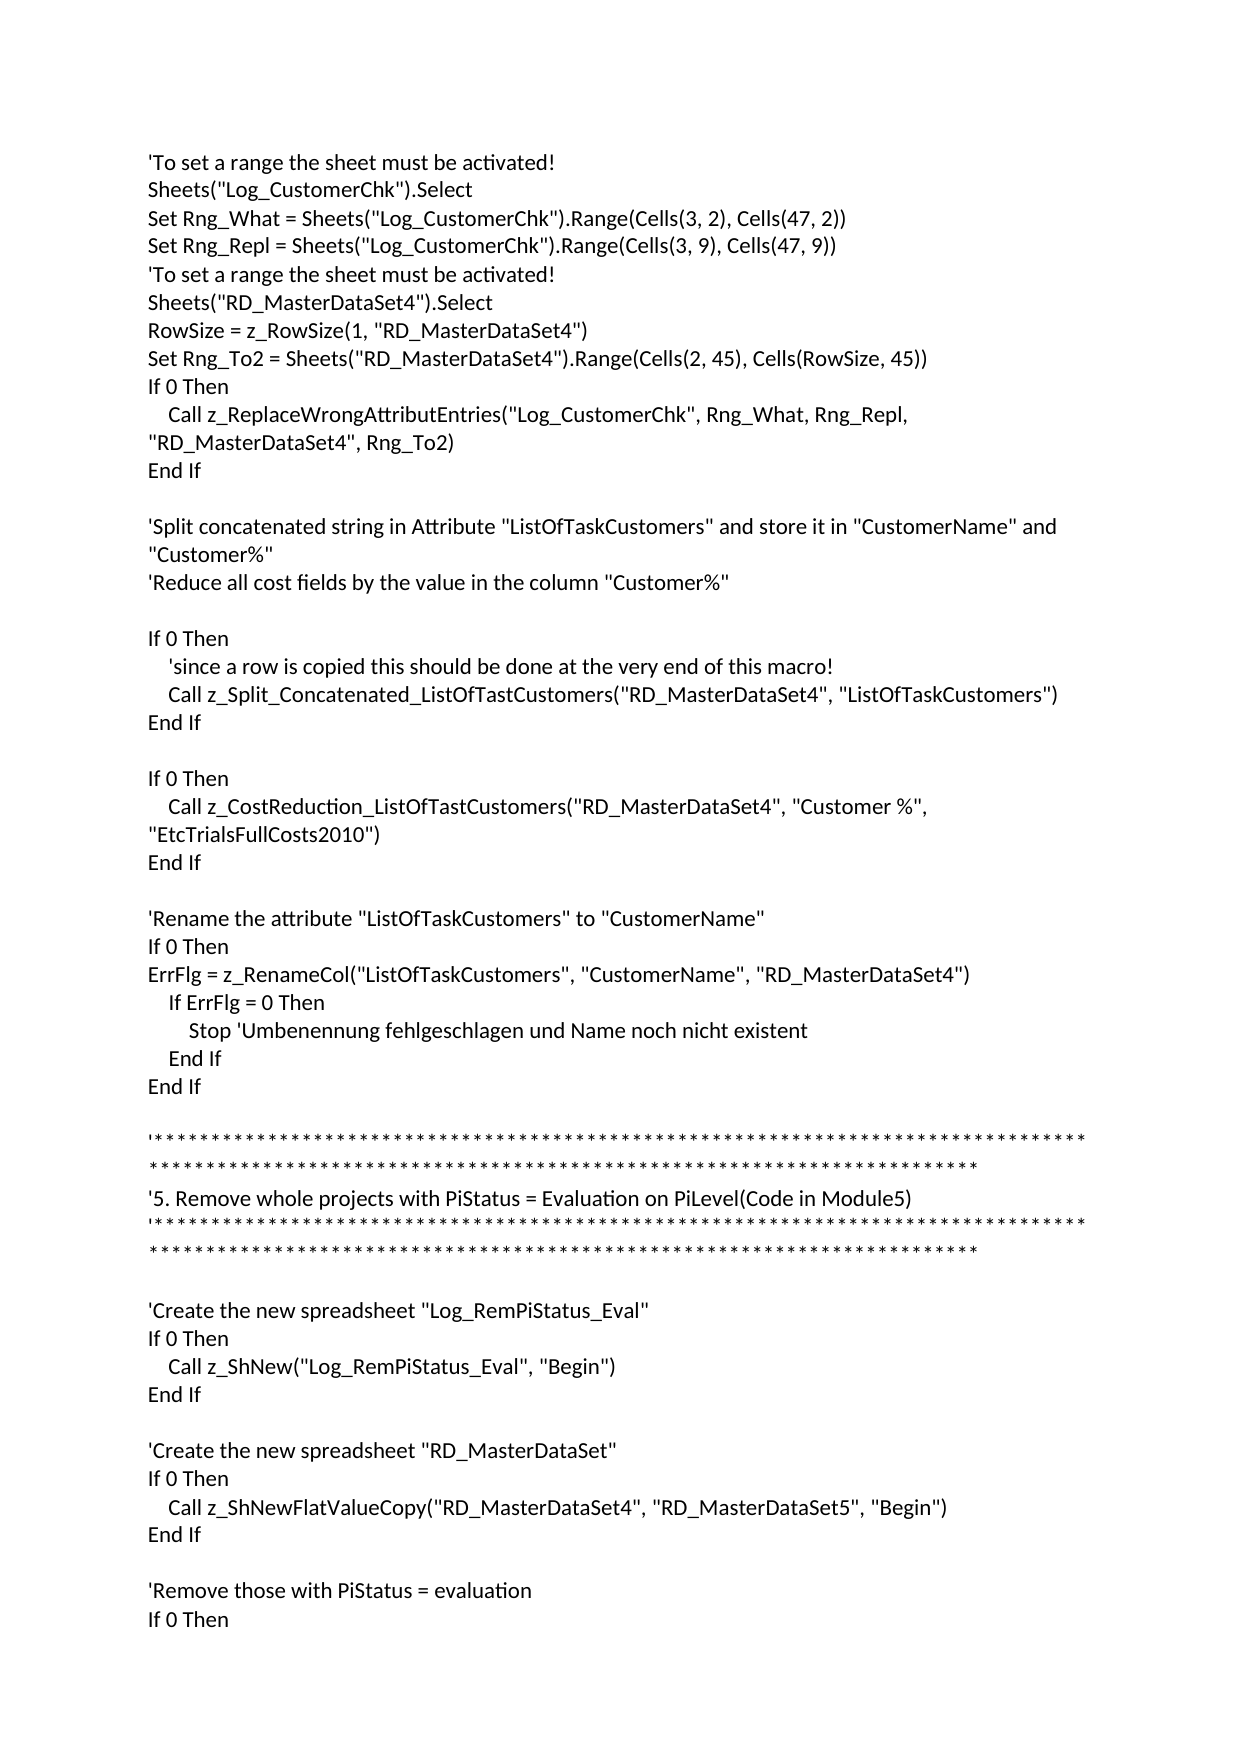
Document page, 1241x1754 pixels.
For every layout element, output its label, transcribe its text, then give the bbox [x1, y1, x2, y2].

text 'Split concatenated string in Attribute "ListOfTaskCustomers" and store it in "CustomerName" and "Customer%" [148, 512, 1093, 568]
text RowSize = z_RowSize(1, "RD_MasterDataSet4") [148, 316, 1093, 344]
text Set Rng_Repl = Sheets("Log_CustomerChk").Range(Cells(3, 9), Cells(47, 9)) [148, 232, 1093, 260]
text End If [148, 1044, 1093, 1072]
text ErrFlg = z_RenameCol("ListOfTaskCustomers", "CustomerName", "RD_MasterDataSet4") [148, 960, 1093, 988]
text 'since a row is copied this should be done at the very end of this macro! [148, 652, 1093, 680]
text End If [148, 1381, 1093, 1408]
text End If [148, 848, 1093, 876]
text Set Rng_What = Sheets("Log_CustomerChk").Range(Cells(3, 2), Cells(47, 2)) [148, 204, 1093, 232]
text If 0 Then [148, 932, 1093, 960]
text End If [148, 1521, 1093, 1549]
text If 0 Then [148, 1605, 1093, 1633]
text If 0 Then [148, 764, 1093, 792]
text If 0 Then [148, 1324, 1093, 1352]
text 'Create the new spreadsheet "RD_MasterDataSet" [148, 1437, 1093, 1464]
text 'Create the new spreadsheet "Log_RemPiStatus_Eval" [148, 1296, 1093, 1324]
text If ErrFlg = 0 Then [148, 988, 1093, 1016]
text Call z_ShNewFlatValueCopy("RD_MasterDataSet4", "RD_MasterDataSet5", "Begin") [148, 1493, 1093, 1521]
text Stop 'Umbenennung fehlgeschlagen und Name noch nicht existent [148, 1016, 1093, 1044]
text Call z_Split_Concatenated_ListOfTastCustomers("RD_MasterDataSet4", "ListOfTaskCustomers") [148, 680, 1093, 708]
text 'To set a range the sheet must be activated! [148, 260, 1093, 288]
text If 0 Then [148, 624, 1093, 652]
text 'Reduce all cost fields by the value in the column "Customer%" [148, 568, 1093, 596]
text 'Remove those with PiStatus = evaluation [148, 1577, 1093, 1605]
text Sheets("Log_CustomerChk").Select [148, 176, 1093, 204]
text '5. Remove whole projects with PiStatus = Evaluation on PiLevel(Code in Module5) [148, 1184, 1093, 1212]
text If 0 Then [148, 1464, 1093, 1493]
text Set Rng_To2 = Sheets("RD_MasterDataSet4").Range(Cells(2, 45), Cells(RowSize, 45)) [148, 344, 1093, 372]
text 'To set a range the sheet must be activated! [148, 148, 1093, 176]
text End If [148, 708, 1093, 736]
text Sheets("RD_MasterDataSet4").Select [148, 288, 1093, 316]
text '*********************************************************************************************************************************************************** [148, 1212, 1093, 1268]
text If 0 Then [148, 372, 1093, 400]
text Call z_CostReduction_ListOfTastCustomers("RD_MasterDataSet4", "Customer %", "EtcTrialsFullCosts2010") [148, 792, 1093, 848]
text End If [148, 1072, 1093, 1100]
text Call z_ReplaceWrongAttributEntries("Log_CustomerChk", Rng_What, Rng_Repl, "RD_MasterDataSet4", Rng_To2) [148, 400, 1093, 456]
text 'Rename the attribute "ListOfTaskCustomers" to "CustomerName" [148, 904, 1093, 932]
text '*********************************************************************************************************************************************************** [148, 1128, 1093, 1184]
text End If [148, 456, 1093, 484]
text Call z_ShNew("Log_RemPiStatus_Eval", "Begin") [148, 1352, 1093, 1381]
